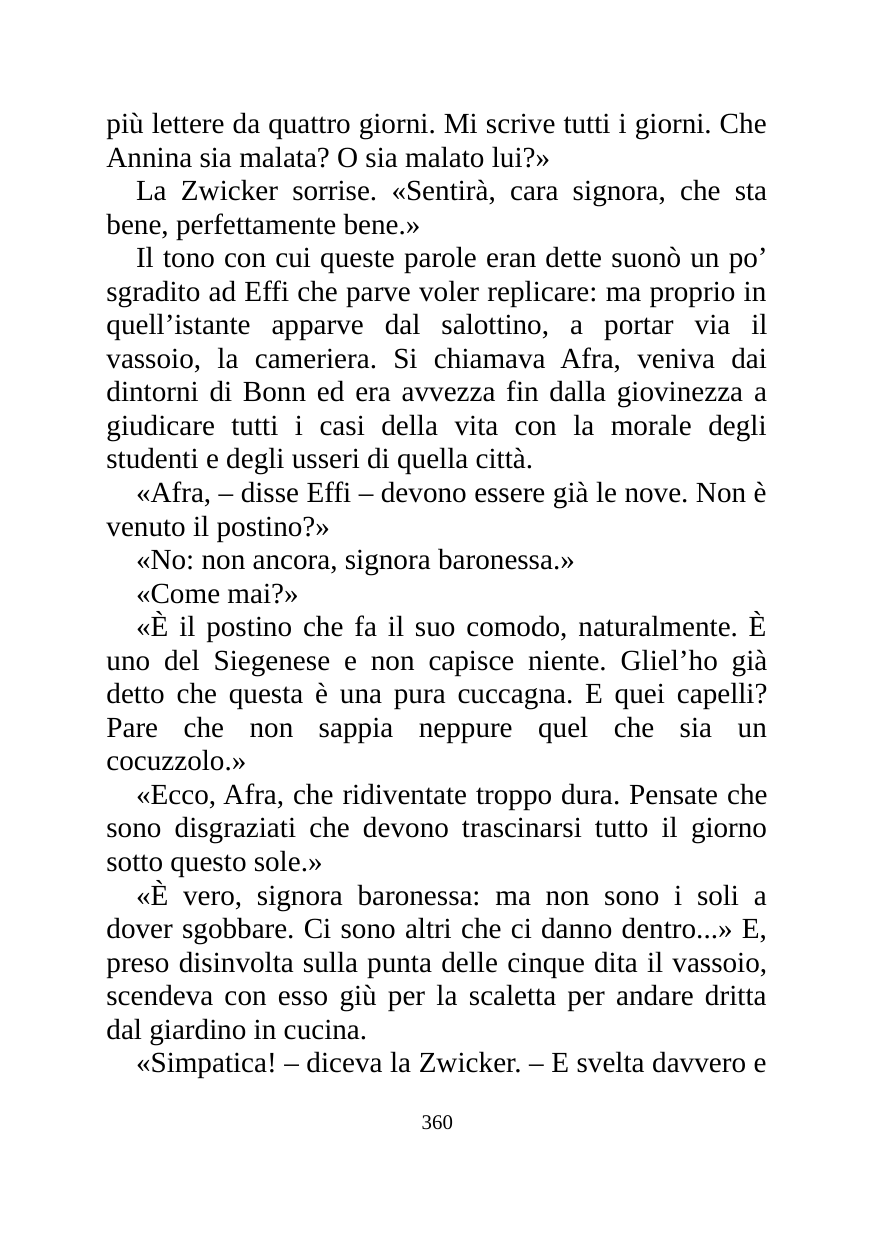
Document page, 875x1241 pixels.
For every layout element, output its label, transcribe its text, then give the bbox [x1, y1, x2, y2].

text «È vero, signora baronessa: ma non sono i soli a dover sgobbare. Ci sono altri che ci danno dentro...» E, preso disinvolta sulla punta delle cinque dita il vassoio, scendeva con esso giù per la scaletta per andare dritta dal giardino in cucina. [106, 878, 768, 1045]
text La Zwicker sorrise. «Sentirà, cara signora, che sta bene, perfettamente bene.» [106, 173, 768, 240]
text Il tono con cui queste parole eran dette suonò un po’ sgradito ad Effi che parve voler replicare: ma proprio in quell’istante apparve dal salottino, a portar via il vassoio, la cameriera. Si chiamava Afra, veniva dai dintorni di Bonn ed era avvezza fin dalla giovinezza a giudicare tutti i casi della vita con la morale degli studenti e degli usseri di quella città. [106, 240, 768, 475]
text «Ecco, Afra, che ridiventate troppo dura. Pensate che sono disgraziati che devono trascinarsi tutto il giorno sotto questo sole.» [106, 777, 768, 878]
text «Afra, – disse Effi – devono essere già le nove. Non è venuto il postino?» [106, 475, 768, 542]
text più lettere da quattro giorni. Mi scrive tutti i giorni. Che Annina sia malata? O sia malato lui?» [106, 106, 768, 173]
text «No: non ancora, signora baronessa.» [106, 542, 768, 576]
text «Simpatica! – diceva la Zwicker. – E svelta davvero e [106, 1045, 768, 1079]
text «Come mai?» [106, 576, 768, 609]
text «È il postino che fa il suo comodo, naturalmente. È uno del Siegenese e non capisce niente. Gliel’ho già detto che questa è una pura cuccagna. E quei capelli? Pare che non sappia neppure quel che sia un cocuzzolo.» [106, 609, 768, 777]
